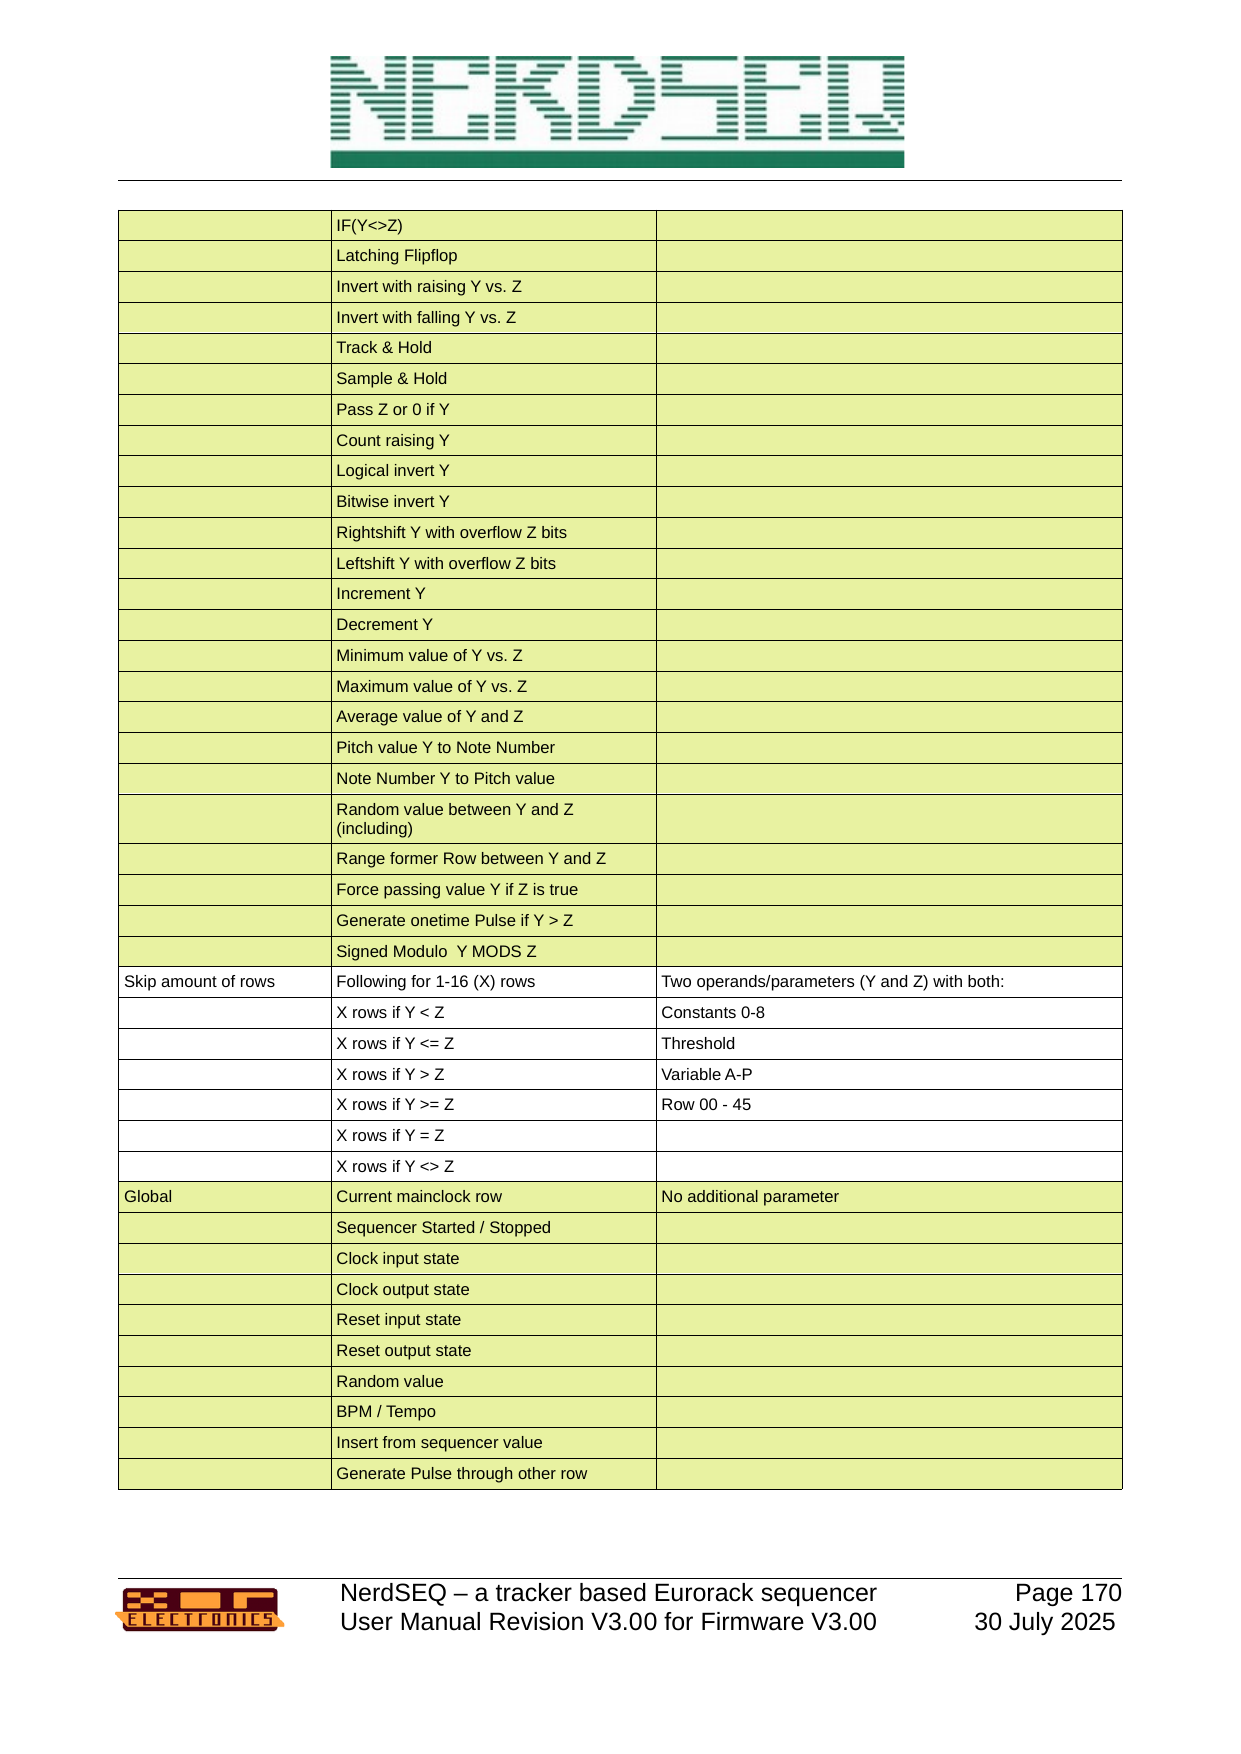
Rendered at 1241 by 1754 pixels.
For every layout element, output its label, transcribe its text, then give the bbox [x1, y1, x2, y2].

table_cell [657, 395, 1122, 425]
table_cell [657, 1459, 1122, 1489]
table_cell Decrement Y [332, 610, 656, 640]
table_cell Global [119, 1182, 331, 1212]
table_cell Latching Flipflop [332, 241, 656, 271]
table_cell Range former Row between Y and Z [332, 844, 656, 874]
table_cell [119, 764, 331, 793]
table_cell [119, 1275, 331, 1304]
table_cell [119, 579, 331, 609]
table_cell [119, 610, 331, 640]
table_cell [119, 1336, 331, 1366]
table_cell [657, 1152, 1122, 1181]
table_cell No additional parameter [657, 1182, 1122, 1212]
table_cell IF(Y<>Z) [332, 211, 656, 240]
table_cell Pass Z or 0 if Y [332, 395, 656, 425]
table_cell [119, 937, 331, 966]
table_cell [119, 1244, 331, 1273]
table_cell [119, 844, 331, 874]
table_cell Reset output state [332, 1336, 656, 1366]
table_cell [119, 1305, 331, 1335]
table_cell [119, 906, 331, 936]
table_cell [657, 1275, 1122, 1304]
table_cell [119, 672, 331, 701]
table_cell [657, 764, 1122, 793]
table_cell Skip amount of rows [119, 967, 331, 997]
table_cell [119, 1121, 331, 1151]
table_cell X rows if Y < Z [332, 998, 656, 1028]
table_cell BPM / Tempo [332, 1397, 656, 1427]
table_cell [119, 334, 331, 363]
table_cell [119, 1397, 331, 1427]
table_cell Sequencer Started / Stopped [332, 1213, 656, 1243]
table_cell Maximum value of Y vs. Z [332, 672, 656, 701]
table_cell Random value between Y and Z (including) [332, 795, 656, 843]
table_cell [657, 702, 1122, 732]
table_cell Current mainclock row [332, 1182, 656, 1212]
table_cell Minimum value of Y vs. Z [332, 641, 656, 671]
table_cell [657, 487, 1122, 517]
table_cell [657, 1213, 1122, 1243]
table_cell [119, 1428, 331, 1458]
table_cell [657, 518, 1122, 548]
table_cell [119, 487, 331, 517]
table_cell Two operands/parameters (Y and Z) with both: [657, 967, 1122, 997]
table_cell [657, 906, 1122, 936]
table_cell Count raising Y [332, 426, 656, 455]
table_cell [119, 1459, 331, 1489]
table_cell X rows if Y <> Z [332, 1152, 656, 1181]
table_cell [119, 549, 331, 578]
table_cell [119, 875, 331, 905]
table_cell Increment Y [332, 579, 656, 609]
table_cell [657, 795, 1122, 843]
table_cell [657, 875, 1122, 905]
table_cell [657, 1428, 1122, 1458]
table_cell [657, 1305, 1122, 1335]
table_cell Invert with raising Y vs. Z [332, 272, 656, 302]
table_cell [119, 641, 331, 671]
picture [115, 1584, 285, 1634]
table_cell Note Number Y to Pitch value [332, 764, 656, 793]
table_cell [657, 1336, 1122, 1366]
table_cell [119, 733, 331, 763]
table_cell X rows if Y = Z [332, 1121, 656, 1151]
table_cell Clock input state [332, 1244, 656, 1273]
table_cell [119, 795, 331, 843]
table_cell [657, 303, 1122, 332]
table_cell Signed Modulo Y MODS Z [332, 937, 656, 966]
table_cell [119, 518, 331, 548]
table_cell Reset input state [332, 1305, 656, 1335]
table_cell Threshold [657, 1029, 1122, 1058]
table_cell X rows if Y >= Z [332, 1090, 656, 1120]
table_cell [657, 1397, 1122, 1427]
table_cell [119, 303, 331, 332]
table_cell [657, 733, 1122, 763]
table_cell [119, 395, 331, 425]
table_cell Constants 0-8 [657, 998, 1122, 1028]
table_cell [657, 579, 1122, 609]
table_cell Logical invert Y [332, 456, 656, 486]
table_cell [657, 334, 1122, 363]
table_cell Random value [332, 1367, 656, 1396]
table_cell [657, 456, 1122, 486]
table_cell [657, 364, 1122, 394]
table_cell Bitwise invert Y [332, 487, 656, 517]
table_cell [119, 1029, 331, 1058]
table_cell Rightshift Y with overflow Z bits [332, 518, 656, 548]
table_cell Variable A-P [657, 1060, 1122, 1089]
table_cell [657, 641, 1122, 671]
table_cell Pitch value Y to Note Number [332, 733, 656, 763]
table_cell Track & Hold [332, 334, 656, 363]
table_cell [119, 998, 331, 1028]
table_cell [119, 1152, 331, 1181]
table_cell [657, 610, 1122, 640]
table_cell [657, 937, 1122, 966]
table_cell [657, 549, 1122, 578]
table_cell [657, 1244, 1122, 1273]
table_cell X rows if Y > Z [332, 1060, 656, 1089]
table_cell Average value of Y and Z [332, 702, 656, 732]
table_cell [119, 426, 331, 455]
table_cell Insert from sequencer value [332, 1428, 656, 1458]
table_cell [119, 1213, 331, 1243]
table_cell [657, 844, 1122, 874]
table_cell [657, 211, 1122, 240]
table_cell [119, 1367, 331, 1396]
table_cell [119, 211, 331, 240]
table_cell X rows if Y <= Z [332, 1029, 656, 1058]
table_cell Invert with falling Y vs. Z [332, 303, 656, 332]
table_cell Leftshift Y with overflow Z bits [332, 549, 656, 578]
table_cell Clock output state [332, 1275, 656, 1304]
table_cell [657, 1367, 1122, 1396]
table_cell [119, 364, 331, 394]
table_cell [119, 272, 331, 302]
table_cell Sample & Hold [332, 364, 656, 394]
table_cell [657, 241, 1122, 271]
table_cell [657, 426, 1122, 455]
table_cell Force passing value Y if Z is true [332, 875, 656, 905]
table_cell Generate onetime Pulse if Y > Z [332, 906, 656, 936]
table_cell Row 00 - 45 [657, 1090, 1122, 1120]
table_cell Following for 1-16 (X) rows [332, 967, 656, 997]
table_cell [119, 241, 331, 271]
table_cell [119, 1090, 331, 1120]
table_cell Generate Pulse through other row [332, 1459, 656, 1489]
table_cell [657, 1121, 1122, 1151]
picture [330, 56, 905, 168]
table_cell [119, 1060, 331, 1089]
table_cell [657, 672, 1122, 701]
table_cell [119, 702, 331, 732]
table_cell [119, 456, 331, 486]
table_cell [657, 272, 1122, 302]
